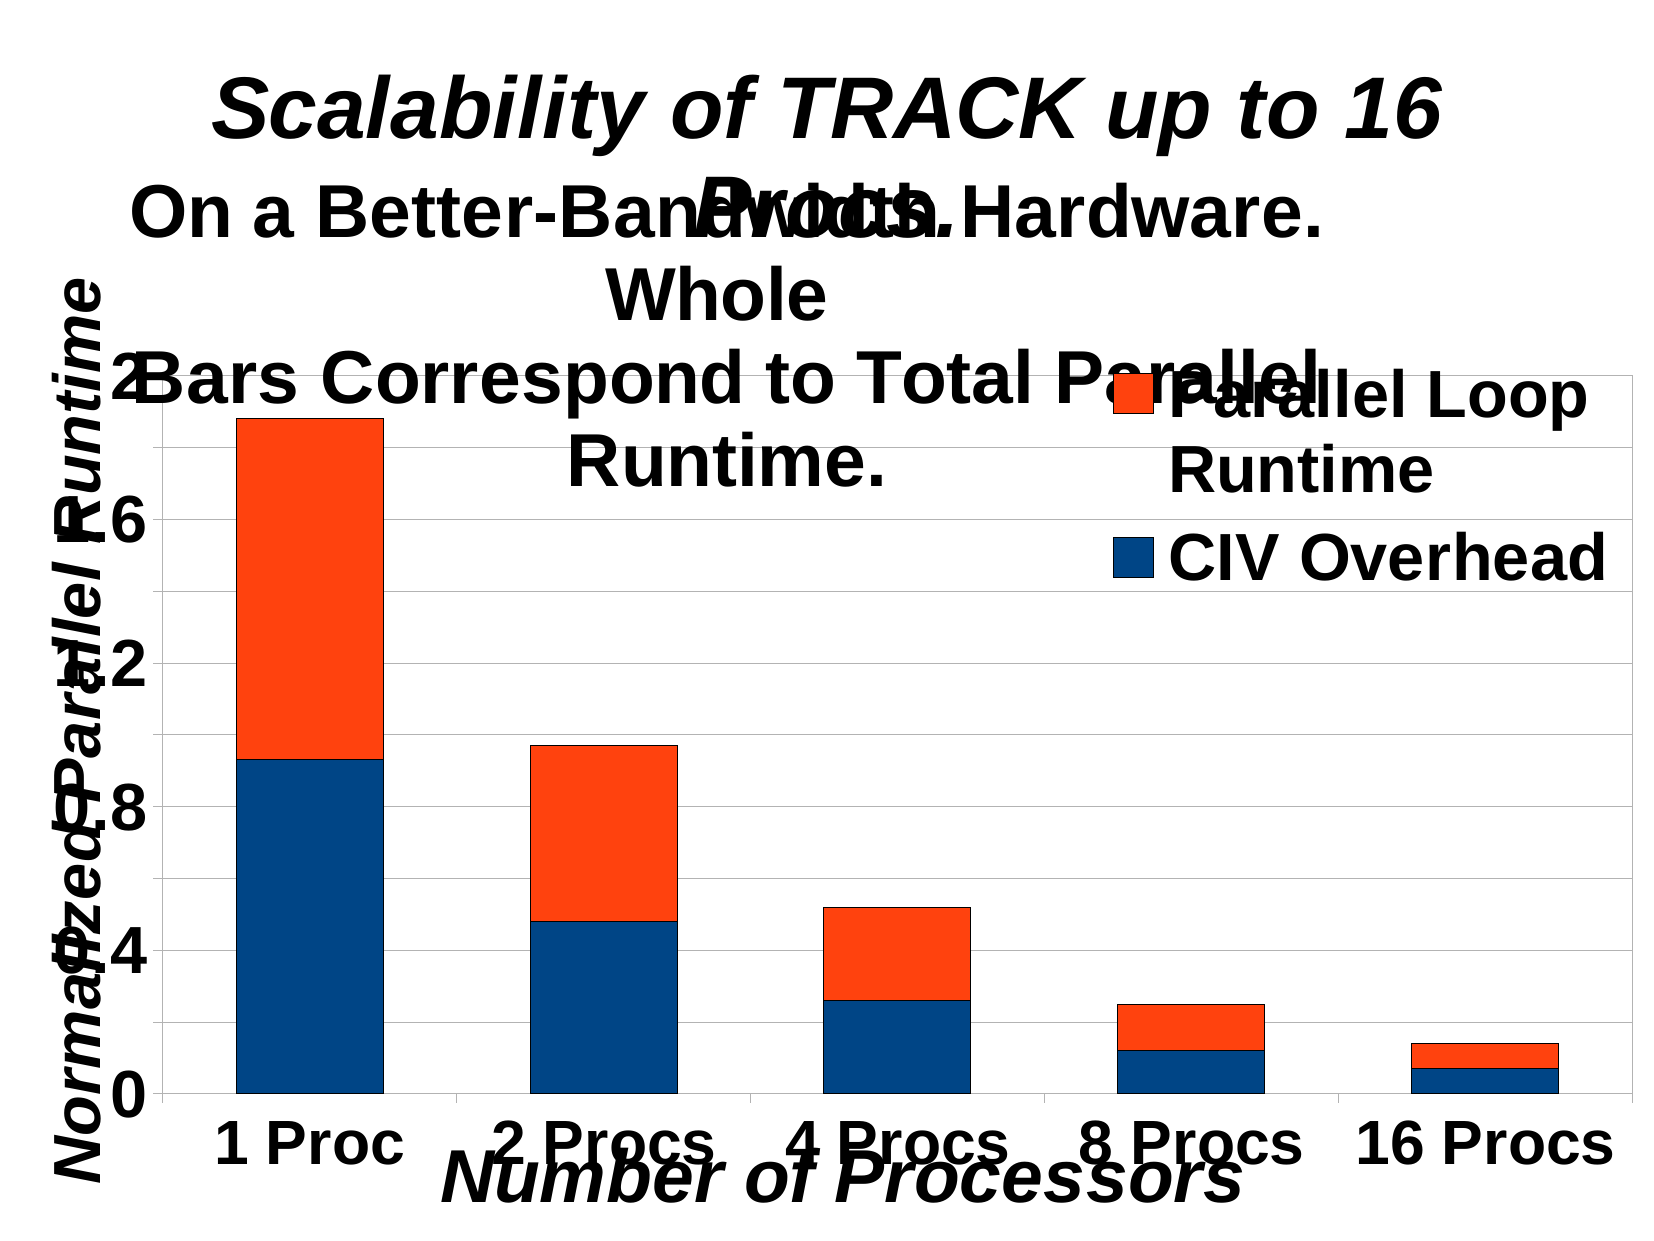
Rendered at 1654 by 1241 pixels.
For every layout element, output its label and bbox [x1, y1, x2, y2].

chart [0, 0, 1654, 1241]
